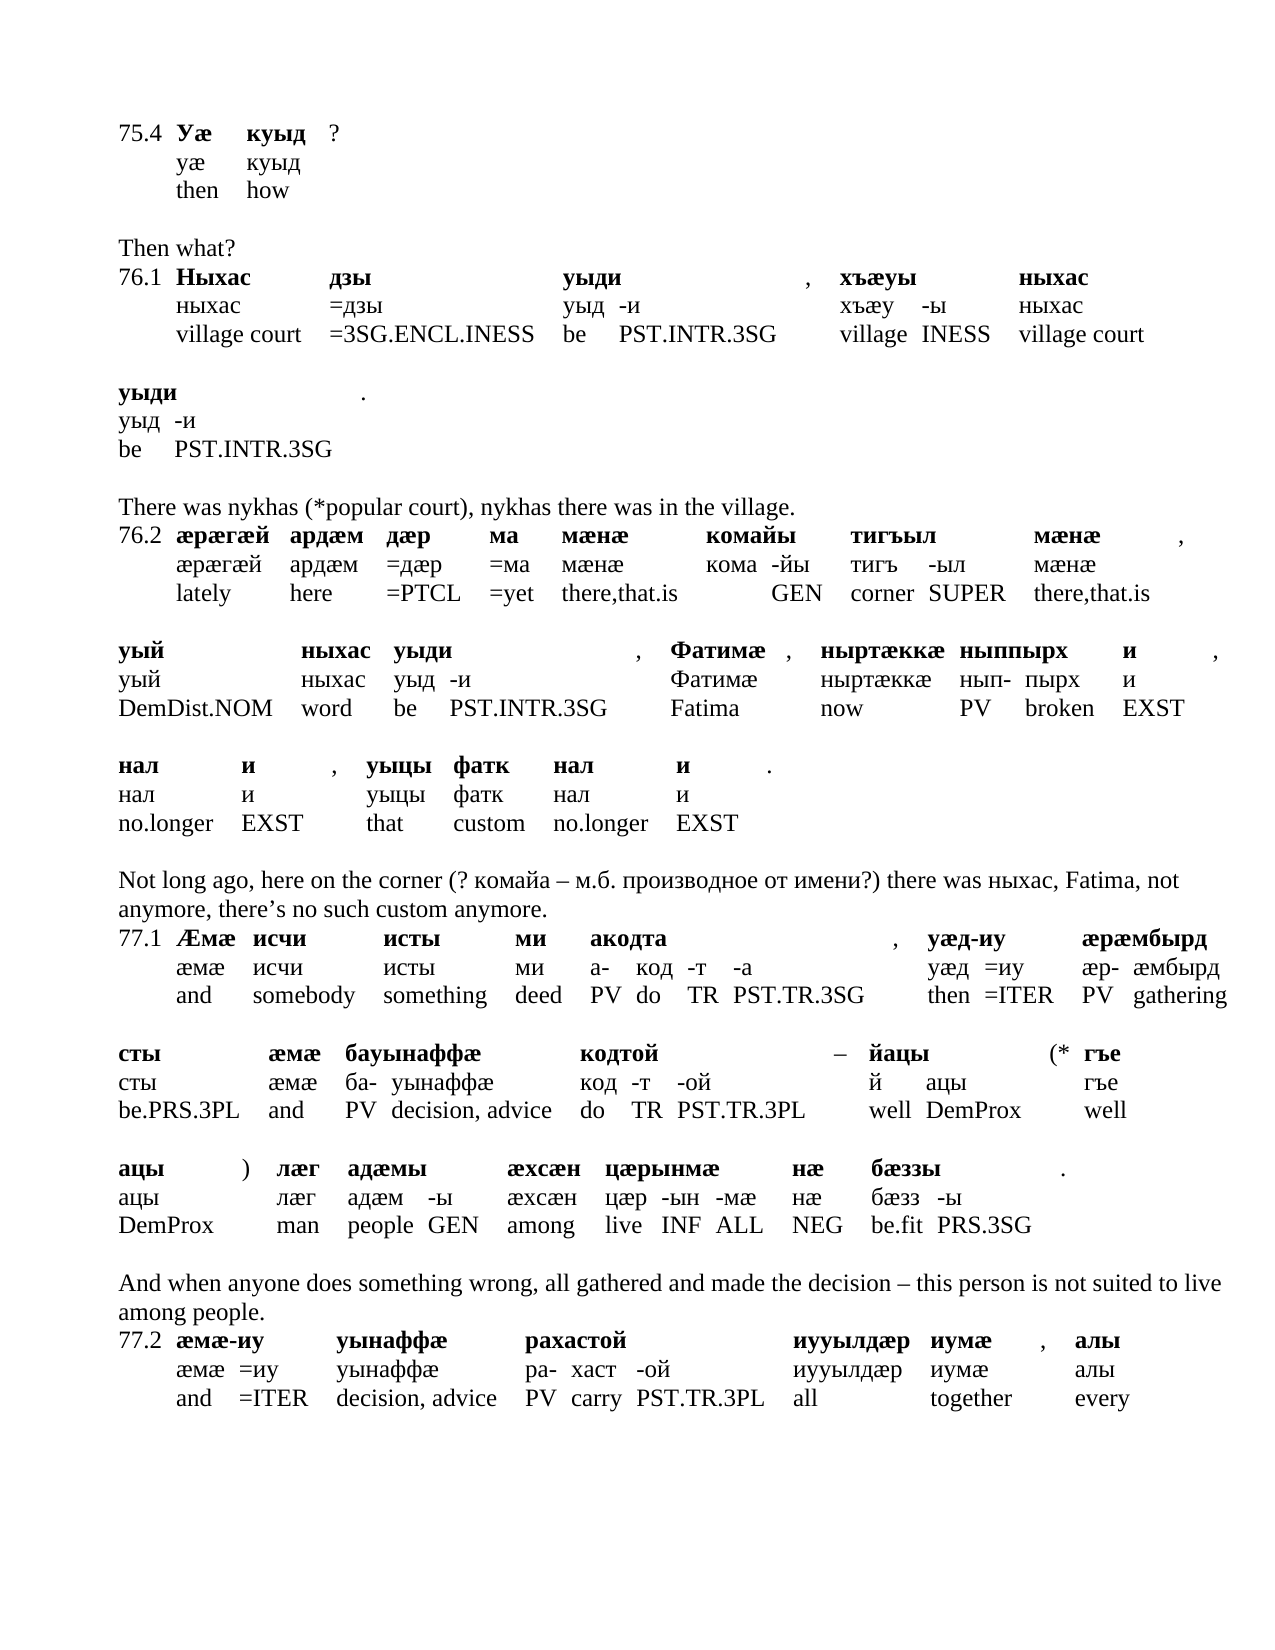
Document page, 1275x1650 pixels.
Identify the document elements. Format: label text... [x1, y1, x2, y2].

text PST.INTR.3SG [618, 319, 777, 348]
text и [676, 751, 752, 779]
text no.longer [553, 808, 648, 837]
text PV [1082, 981, 1119, 1009]
text There was nykhas (*popular court), nykhas there was in the village. [118, 492, 1249, 521]
text ардæм [289, 521, 372, 549]
text Фатимæ [670, 664, 758, 693]
text ныхас [301, 664, 366, 693]
text =дæр [386, 549, 461, 578]
text be [118, 434, 160, 463]
text мæнæ [1033, 549, 1150, 578]
text куыд [246, 147, 301, 176]
text =3SG.ENCL.INESS [329, 319, 535, 348]
text ацы [118, 1182, 214, 1211]
text пырх [1025, 664, 1094, 693]
text нæ [792, 1182, 843, 1211]
text иумæ [930, 1326, 1026, 1354]
text гъе [1084, 1038, 1141, 1067]
text и [1122, 636, 1199, 664]
text PST.INTR.3SG [449, 693, 608, 722]
text every [1074, 1383, 1130, 1412]
text be [393, 693, 436, 722]
text be.fit [871, 1211, 923, 1239]
text æмæ-иу [176, 1326, 322, 1354]
text PST.TR.3PL [636, 1383, 765, 1412]
text æрæмбырд [1082, 923, 1241, 952]
text together [930, 1383, 1012, 1412]
text дзы [329, 262, 549, 291]
text 77.2 [118, 1326, 162, 1354]
text village [839, 319, 908, 348]
text PV [959, 693, 1011, 722]
text Then what? [118, 233, 1249, 262]
text æмæ [268, 1067, 317, 1096]
text нал [118, 779, 213, 808]
text now [820, 693, 932, 722]
text 76.1 [118, 262, 162, 291]
text -ой [677, 1067, 806, 1096]
text and [176, 981, 225, 1009]
text there,that.is [561, 578, 678, 607]
text , [1212, 636, 1233, 664]
text all [793, 1383, 903, 1412]
text ра- [525, 1354, 557, 1383]
text -ын [661, 1182, 702, 1211]
text хаст [571, 1354, 622, 1383]
text ацы [926, 1067, 1021, 1096]
text well [1084, 1096, 1127, 1124]
text ныртæккæ [820, 664, 932, 693]
text ба- [345, 1067, 377, 1096]
text ? [328, 118, 349, 147]
text æмбырд [1133, 952, 1227, 981]
text then [927, 981, 970, 1009]
text PST.INTR.3SG [174, 434, 333, 463]
text , [331, 751, 352, 779]
text ALL [715, 1211, 764, 1239]
text -ы [921, 291, 991, 319]
text ныппырх [959, 636, 1108, 664]
text -йы [771, 549, 823, 578]
text =ма [489, 549, 534, 578]
text -а [733, 952, 865, 981]
text decision, advice [391, 1096, 552, 1124]
text , [635, 636, 656, 664]
text -и [618, 291, 777, 319]
text бæззы [871, 1153, 1046, 1182]
text исчи [253, 952, 356, 981]
text хъæуы [839, 262, 1005, 291]
text ми [515, 923, 576, 952]
text -т [631, 1067, 663, 1096]
text INESS [921, 319, 991, 348]
text кодтой [580, 1038, 820, 1067]
text =yet [489, 578, 534, 607]
text тигъыл [850, 521, 1020, 549]
text DemProx [926, 1096, 1021, 1124]
text people [347, 1211, 414, 1239]
text that [366, 808, 426, 837]
text then [176, 176, 219, 204]
text рахастой [525, 1326, 779, 1354]
text EXST [676, 808, 738, 837]
text ныртæккæ [820, 636, 946, 664]
text Not long ago, here on the corner (? комайа – м.б. производное от имени?) there was ныхас, Fatima, not anymore, there’s no such custom anymore. [118, 866, 1249, 923]
text уæд [927, 952, 970, 981]
text акодта [590, 923, 879, 952]
text уыди [118, 377, 346, 406]
text . [360, 377, 381, 406]
text -ой [636, 1354, 765, 1383]
text custom [453, 808, 525, 837]
text -и [174, 406, 333, 434]
text хъæу [839, 291, 908, 319]
text исты [383, 923, 501, 952]
text . [766, 751, 787, 779]
text EXST [1122, 693, 1185, 722]
text word [301, 693, 366, 722]
text PV [525, 1383, 557, 1412]
text And when anyone does something wrong, all gathered and made the decision – this person is not suited to live among people. [118, 1268, 1249, 1326]
text цæрынмæ [605, 1153, 778, 1182]
text somebody [253, 981, 356, 1009]
text иууылдæр [793, 1326, 916, 1354]
text PST.TR.3PL [677, 1096, 806, 1124]
text йацы [869, 1038, 1035, 1067]
text æрæгæй [176, 549, 262, 578]
text мæнæ [561, 521, 692, 549]
text there,that.is [1033, 578, 1150, 607]
text EXST [241, 808, 303, 837]
text адæмы [347, 1153, 493, 1182]
text уыд [393, 664, 436, 693]
text carry [571, 1383, 622, 1412]
text уынаффæ [336, 1354, 497, 1383]
text ма [489, 521, 548, 549]
text -т [687, 952, 719, 981]
text SUPER [928, 578, 1006, 607]
text Уæ [176, 118, 233, 147]
text =ITER [984, 981, 1054, 1009]
text уынаффæ [336, 1326, 511, 1354]
text GEN [428, 1211, 479, 1239]
text here [289, 578, 358, 607]
text уый [118, 664, 273, 693]
text æмæ [268, 1038, 331, 1067]
text æр- [1082, 952, 1119, 981]
text do [636, 981, 673, 1009]
text ацы [118, 1153, 228, 1182]
text -ыл [928, 549, 1006, 578]
text ми [515, 952, 562, 981]
text мæнæ [1033, 521, 1164, 549]
text æрæгæй [176, 521, 276, 549]
text сты [118, 1038, 254, 1067]
text -ы [937, 1182, 1032, 1211]
text =дзы [329, 291, 535, 319]
text =иу [984, 952, 1054, 981]
text ) [242, 1153, 263, 1182]
text =иу [239, 1354, 308, 1383]
text ныхас [1018, 262, 1158, 291]
text . [1060, 1153, 1081, 1182]
text лæг [276, 1182, 319, 1211]
text , [1178, 521, 1199, 549]
text PV [345, 1096, 377, 1124]
text ныхас [301, 636, 379, 664]
text кома [706, 549, 757, 578]
text сты [118, 1067, 241, 1096]
text уыди [563, 262, 791, 291]
text 75.4 [118, 118, 162, 147]
text (* [1049, 1038, 1070, 1067]
text =ITER [239, 1383, 308, 1412]
text код [580, 1067, 617, 1096]
text , [892, 923, 913, 952]
text -и [449, 664, 608, 693]
text нып- [959, 664, 1011, 693]
text well [869, 1096, 912, 1124]
text исты [383, 952, 487, 981]
text and [176, 1383, 225, 1412]
text комайы [706, 521, 837, 549]
text DemProx [118, 1211, 214, 1239]
text алы [1074, 1326, 1144, 1354]
text and [268, 1096, 317, 1124]
text village court [1018, 319, 1144, 348]
text мæнæ [561, 549, 678, 578]
text уыд [563, 291, 605, 319]
text æхсæн [507, 1182, 577, 1211]
text 76.2 [118, 521, 162, 549]
text TR [687, 981, 719, 1009]
text тигъ [850, 549, 914, 578]
text æмæ [176, 1354, 225, 1383]
text æхсæн [507, 1153, 591, 1182]
text DemDist.NOM [118, 693, 273, 722]
text нал [553, 779, 648, 808]
text бæзз [871, 1182, 923, 1211]
text , [805, 262, 826, 291]
text куыд [246, 118, 314, 147]
text NEG [792, 1211, 843, 1239]
text do [580, 1096, 617, 1124]
text among [507, 1211, 577, 1239]
text ардæм [289, 549, 358, 578]
text -мæ [715, 1182, 764, 1211]
text уыцы [366, 779, 426, 808]
text PRS.3SG [937, 1211, 1032, 1239]
text фатк [453, 779, 525, 808]
text deed [515, 981, 562, 1009]
text GEN [771, 578, 823, 607]
text цæр [605, 1182, 647, 1211]
text гъе [1084, 1067, 1127, 1096]
text дæр [386, 521, 475, 549]
text бауынаффæ [345, 1038, 566, 1067]
text уынаффæ [391, 1067, 552, 1096]
text village court [176, 319, 301, 348]
text а- [590, 952, 622, 981]
text , [786, 636, 807, 664]
text be.PRS.3PL [118, 1096, 241, 1124]
text lately [176, 578, 262, 607]
text уыцы [366, 751, 439, 779]
text 77.1 [118, 923, 162, 952]
text код [636, 952, 673, 981]
text INF [661, 1211, 702, 1239]
text алы [1074, 1354, 1130, 1383]
text æмæ [176, 952, 225, 981]
text лæг [276, 1153, 333, 1182]
text фатк [453, 751, 539, 779]
text something [383, 981, 487, 1009]
text corner [850, 578, 914, 607]
text decision, advice [336, 1383, 497, 1412]
text no.longer [118, 808, 213, 837]
text ныхас [176, 291, 301, 319]
text уыди [393, 636, 622, 664]
text и [676, 779, 738, 808]
text нал [553, 751, 662, 779]
text иумæ [930, 1354, 1012, 1383]
text исчи [253, 923, 369, 952]
text Фатимæ [670, 636, 772, 664]
text уый [118, 636, 287, 664]
text уæ [176, 147, 219, 176]
text уæд-иу [927, 923, 1068, 952]
text broken [1025, 693, 1094, 722]
text PST.TR.3SG [733, 981, 865, 1009]
text live [605, 1211, 647, 1239]
text нæ [792, 1153, 857, 1182]
text адæм [347, 1182, 414, 1211]
text Fatima [670, 693, 758, 722]
text TR [631, 1096, 663, 1124]
text -ы [428, 1182, 479, 1211]
text gathering [1133, 981, 1227, 1009]
text уыд [118, 406, 160, 434]
text be [563, 319, 605, 348]
text , [1040, 1326, 1061, 1354]
text =PTCL [386, 578, 461, 607]
text PV [590, 981, 622, 1009]
text – [834, 1038, 855, 1067]
text man [276, 1211, 319, 1239]
text Ныхас [176, 262, 315, 291]
text нал [118, 751, 227, 779]
text Æмæ [176, 923, 239, 952]
text й [869, 1067, 912, 1096]
text ныхас [1018, 291, 1144, 319]
text how [246, 176, 301, 204]
text и [241, 779, 303, 808]
text иууылдæр [793, 1354, 903, 1383]
text и [241, 751, 317, 779]
text и [1122, 664, 1185, 693]
